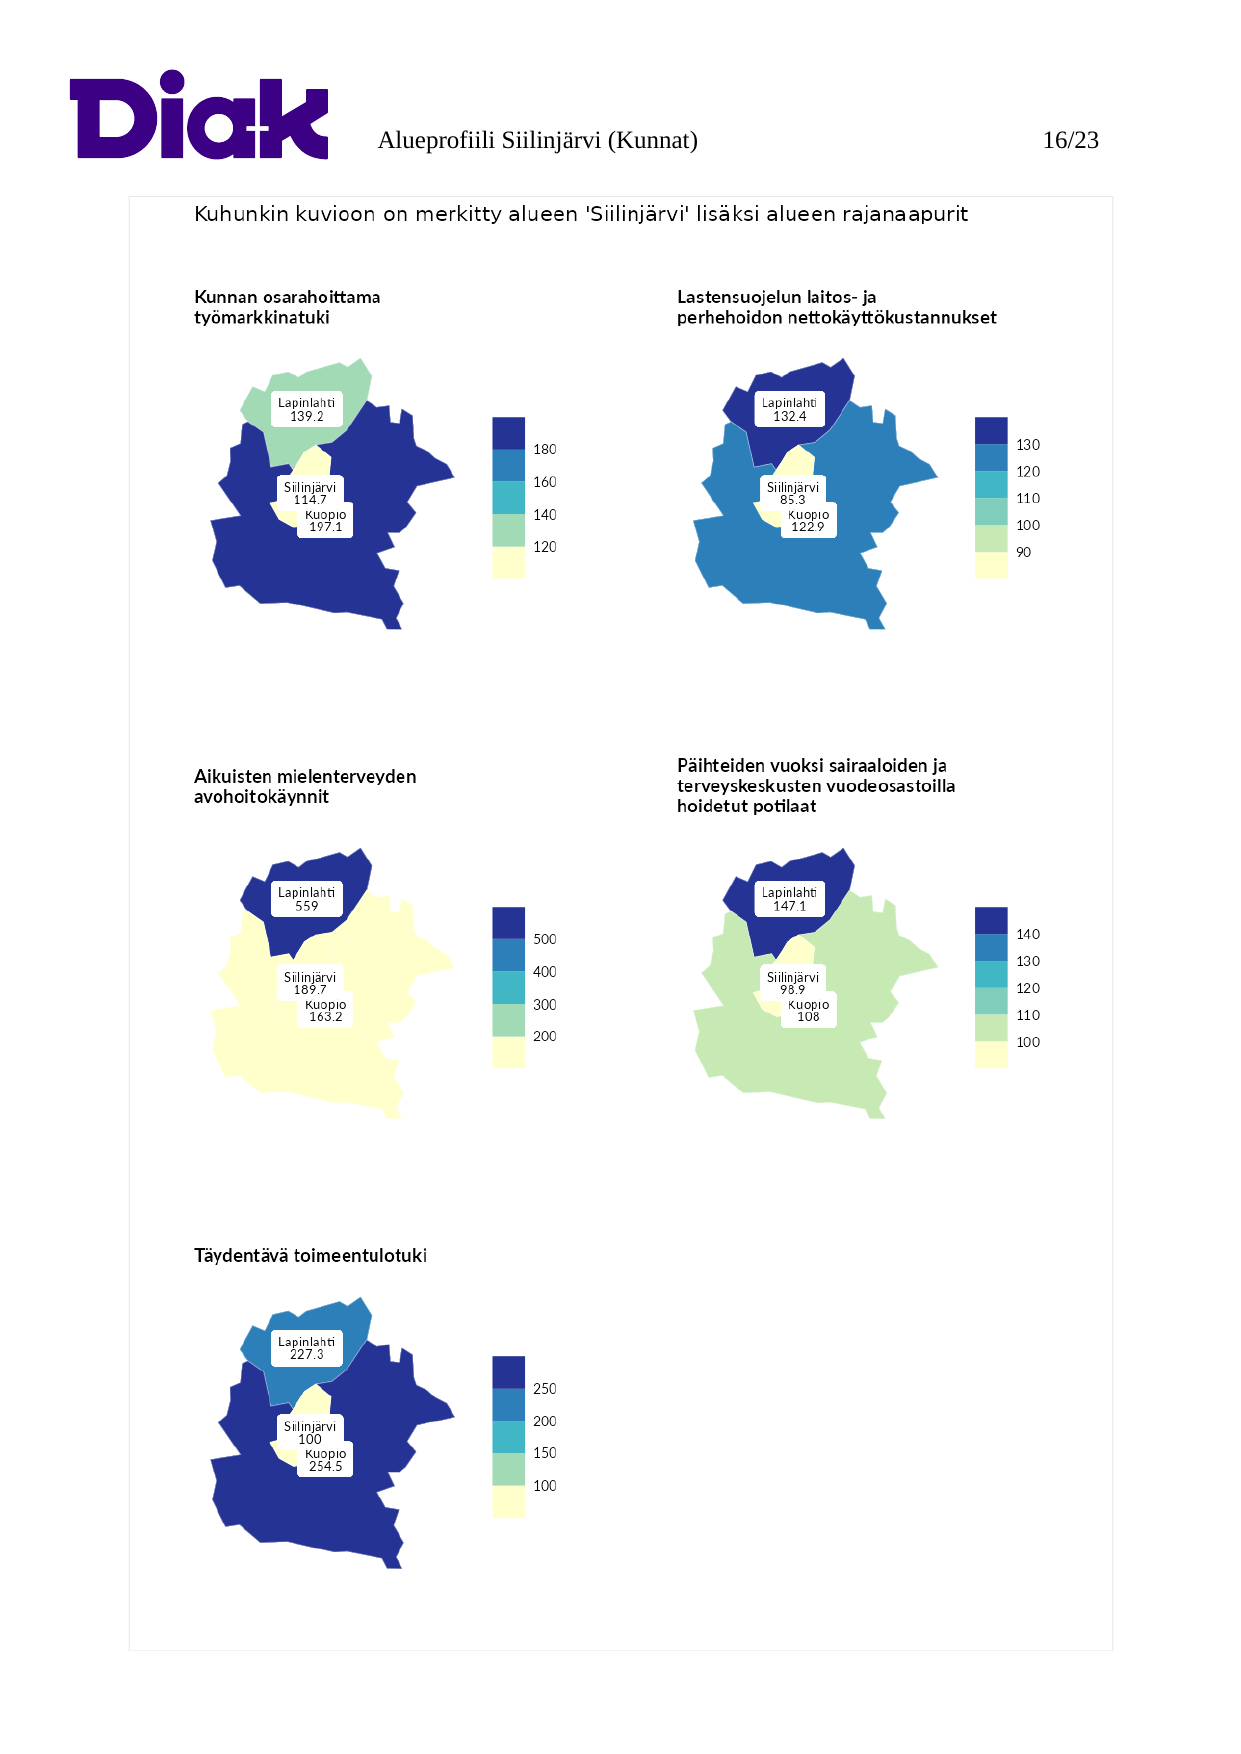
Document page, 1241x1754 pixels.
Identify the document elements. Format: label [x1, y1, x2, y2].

picture [61, 196, 1179, 1651]
